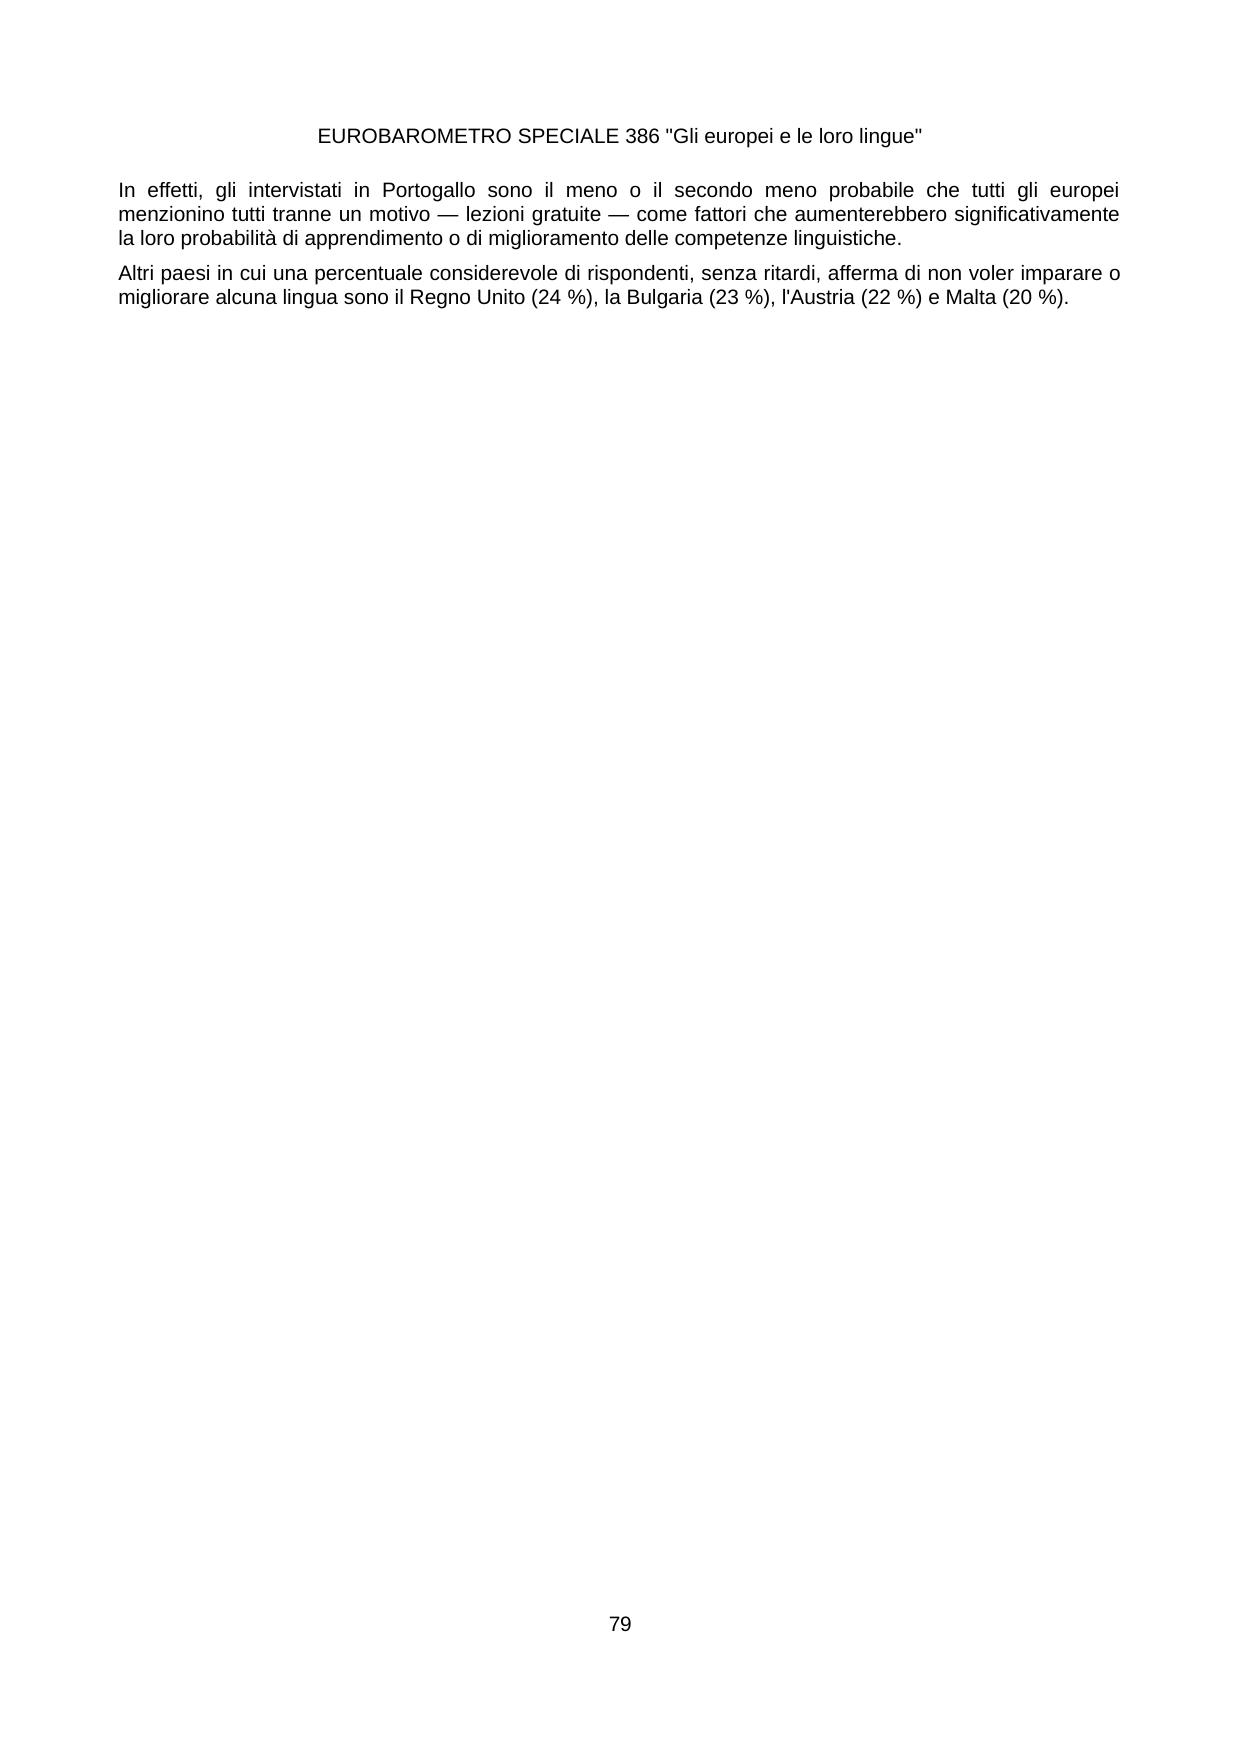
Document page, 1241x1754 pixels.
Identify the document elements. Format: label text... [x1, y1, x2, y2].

text In effetti, gli intervistati in Portogallo sono il meno o il secondo meno probabile che tutti gli europei menzionino tutti tranne un motivo — lezioni gratuite — come fattori che aumenterebbero significativamente la loro probabilità di apprendimento o di miglioramento delle competenze linguistiche. [118, 177, 1122, 249]
text Altri paesi in cui una percentuale considerevole di rispondenti, senza ritardi, afferma di non voler imparare o migliorare alcuna lingua sono il Regno Unito (24 %), la Bulgaria (23 %), l'Austria (22 %) e Malta (20 %). [118, 261, 1122, 309]
